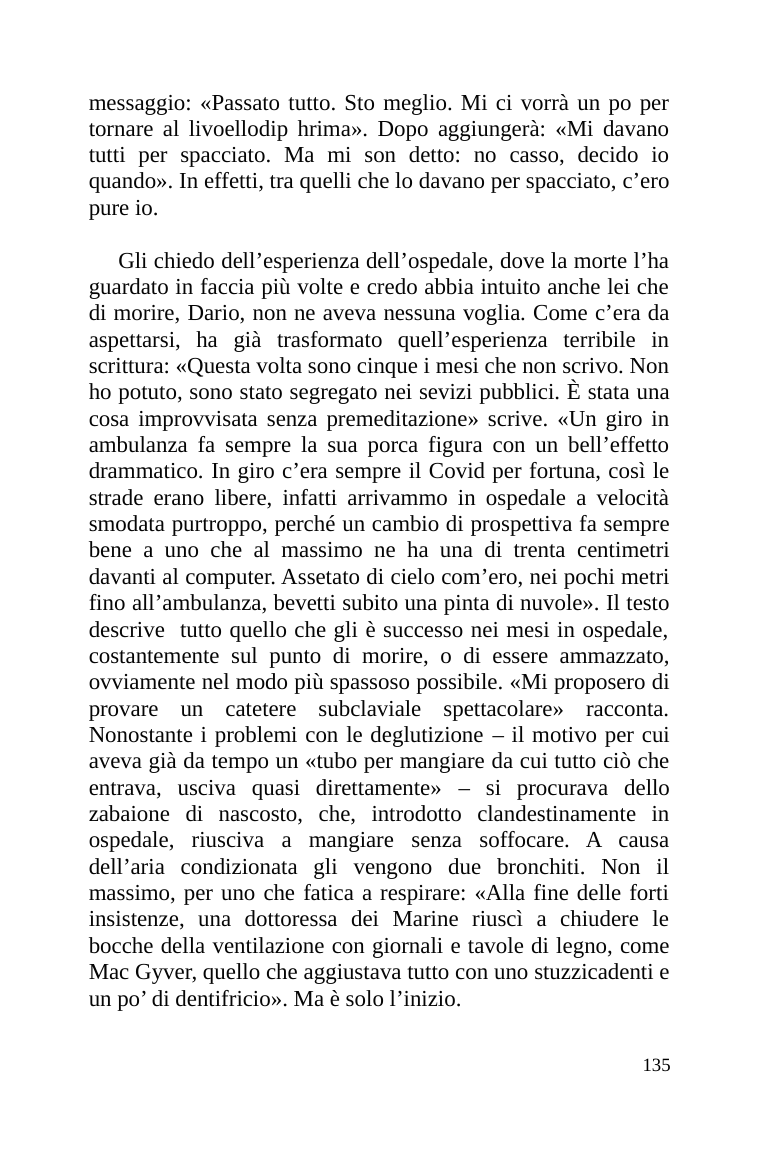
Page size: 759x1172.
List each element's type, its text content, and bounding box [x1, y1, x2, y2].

text messaggio: «Passato tutto. Sto meglio. Mi ci vorrà un po per tornare al livoellodip hrima». Dopo aggiungerà: «Mi davano tutti per spacciato. Ma mi son detto: no casso, decido io quando». In effetti, tra quelli che lo davano per spacciato, c’ero pure io. [88, 88, 670, 220]
text Gli chiedo dell’esperienza dell’ospedale, dove la morte l’ha guardato in faccia più volte e credo abbia intuito anche lei che di morire, Dario, non ne aveva nessuna voglia. Come c’era da aspettarsi, ha già trasformato quell’esperienza terribile in scrittura: «Questa volta sono cinque i mesi che non scrivo. Non ho potuto, sono stato segregato nei sevizi pubblici. È stata una cosa improvvisata senza premeditazione» scrive. «Un giro in ambulanza fa sempre la sua porca figura con un bell’effetto drammatico. In giro c’era sempre il Covid per fortuna, così le strade erano libere, infatti arrivammo in ospedale a velocità smodata purtroppo, perché un cambio di prospettiva fa sempre bene a uno che al massimo ne ha una di trenta centimetri davanti al computer. Assetato di cielo com’ero, nei pochi metri fino all’ambulanza, bevetti subito una pinta di nuvole». Il testo descrive tutto quello che gli è successo nei mesi in ospedale, costantemente sul punto di morire, o di essere ammazzato, ovviamente nel modo più spassoso possibile. «Mi proposero di provare un catetere subclaviale spettacolare» racconta. Nonostante i problemi con le deglutizione ‒ il motivo per cui aveva già da tempo un «tubo per mangiare da cui tutto ciò che entrava, usciva quasi direttamente» ‒ si procurava dello zabaione di nascosto, che, introdotto clandestinamente in ospedale, riusciva a mangiare senza soffocare. A causa dell’aria condizionata gli vengono due bronchiti. Non il massimo, per uno che fatica a respirare: «Alla fine delle forti insistenze, una dottoressa dei Marine riuscì a chiudere le bocche della ventilazione con giornali e tavole di legno, come Mac Gyver, quello che aggiustava tutto con uno stuzzicadenti e un po’ di dentifricio». Ma è solo l’inizio. [88, 247, 670, 1011]
